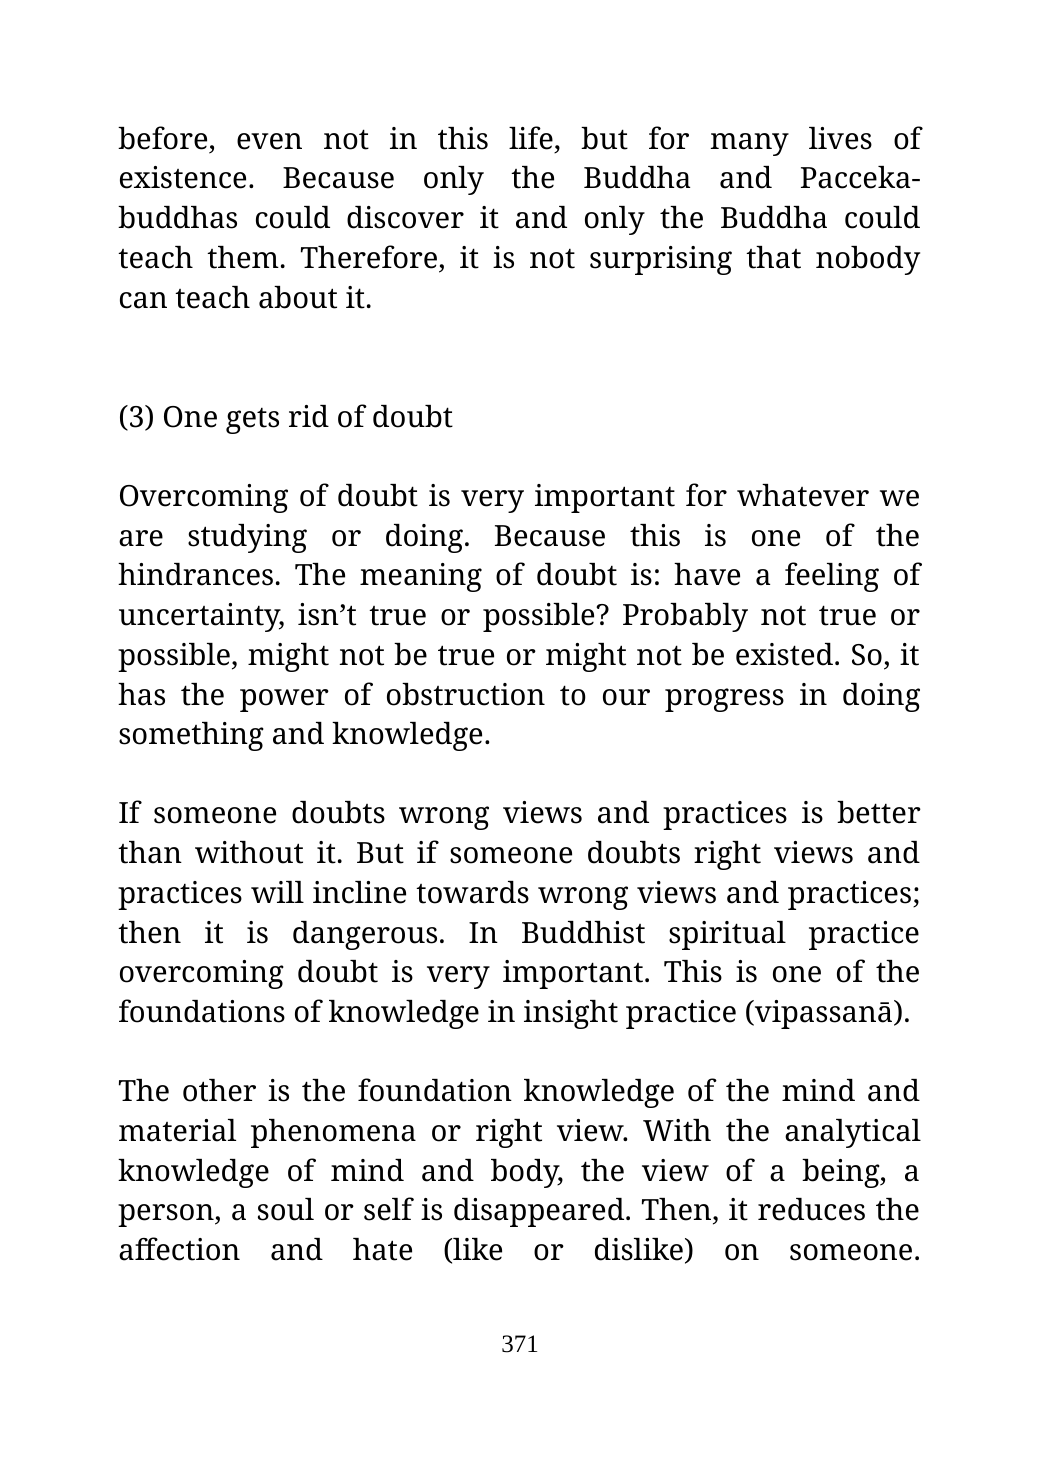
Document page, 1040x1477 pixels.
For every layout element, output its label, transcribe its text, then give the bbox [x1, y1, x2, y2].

text before, even not in this life, but for many lives of existence. Because only the Buddha and Pacceka-buddhas could discover it and only the Buddha could teach them. Therefore, it is not surprising that nobody can teach about it. (3) One gets rid of doubt Overcoming of doubt is very important for whatever we are studying or doing. Because this is one of the hindrances. The meaning of doubt is: have a feeling of uncertainty, isn’t true or possible? Probably not true or possible, might not be true or might not be existed. So, it has the power of obstruction to our progress in doing something and knowledge. If someone doubts wrong views and practices is better than without it. But if someone doubts right views and practices will incline towards wrong views and practices; then it is dangerous. In Buddhist spiritual practice overcoming doubt is very important. This is one of the foundations of knowledge in insight practice (vipassanā). The other is the foundation knowledge of the mind and material phenomena or right view. With the analytical knowledge of mind and body, the view of a being, a person, a soul or self is disappeared. Then, it reduces the affection and hate (like or dislike) on someone. [118, 118, 922, 1269]
